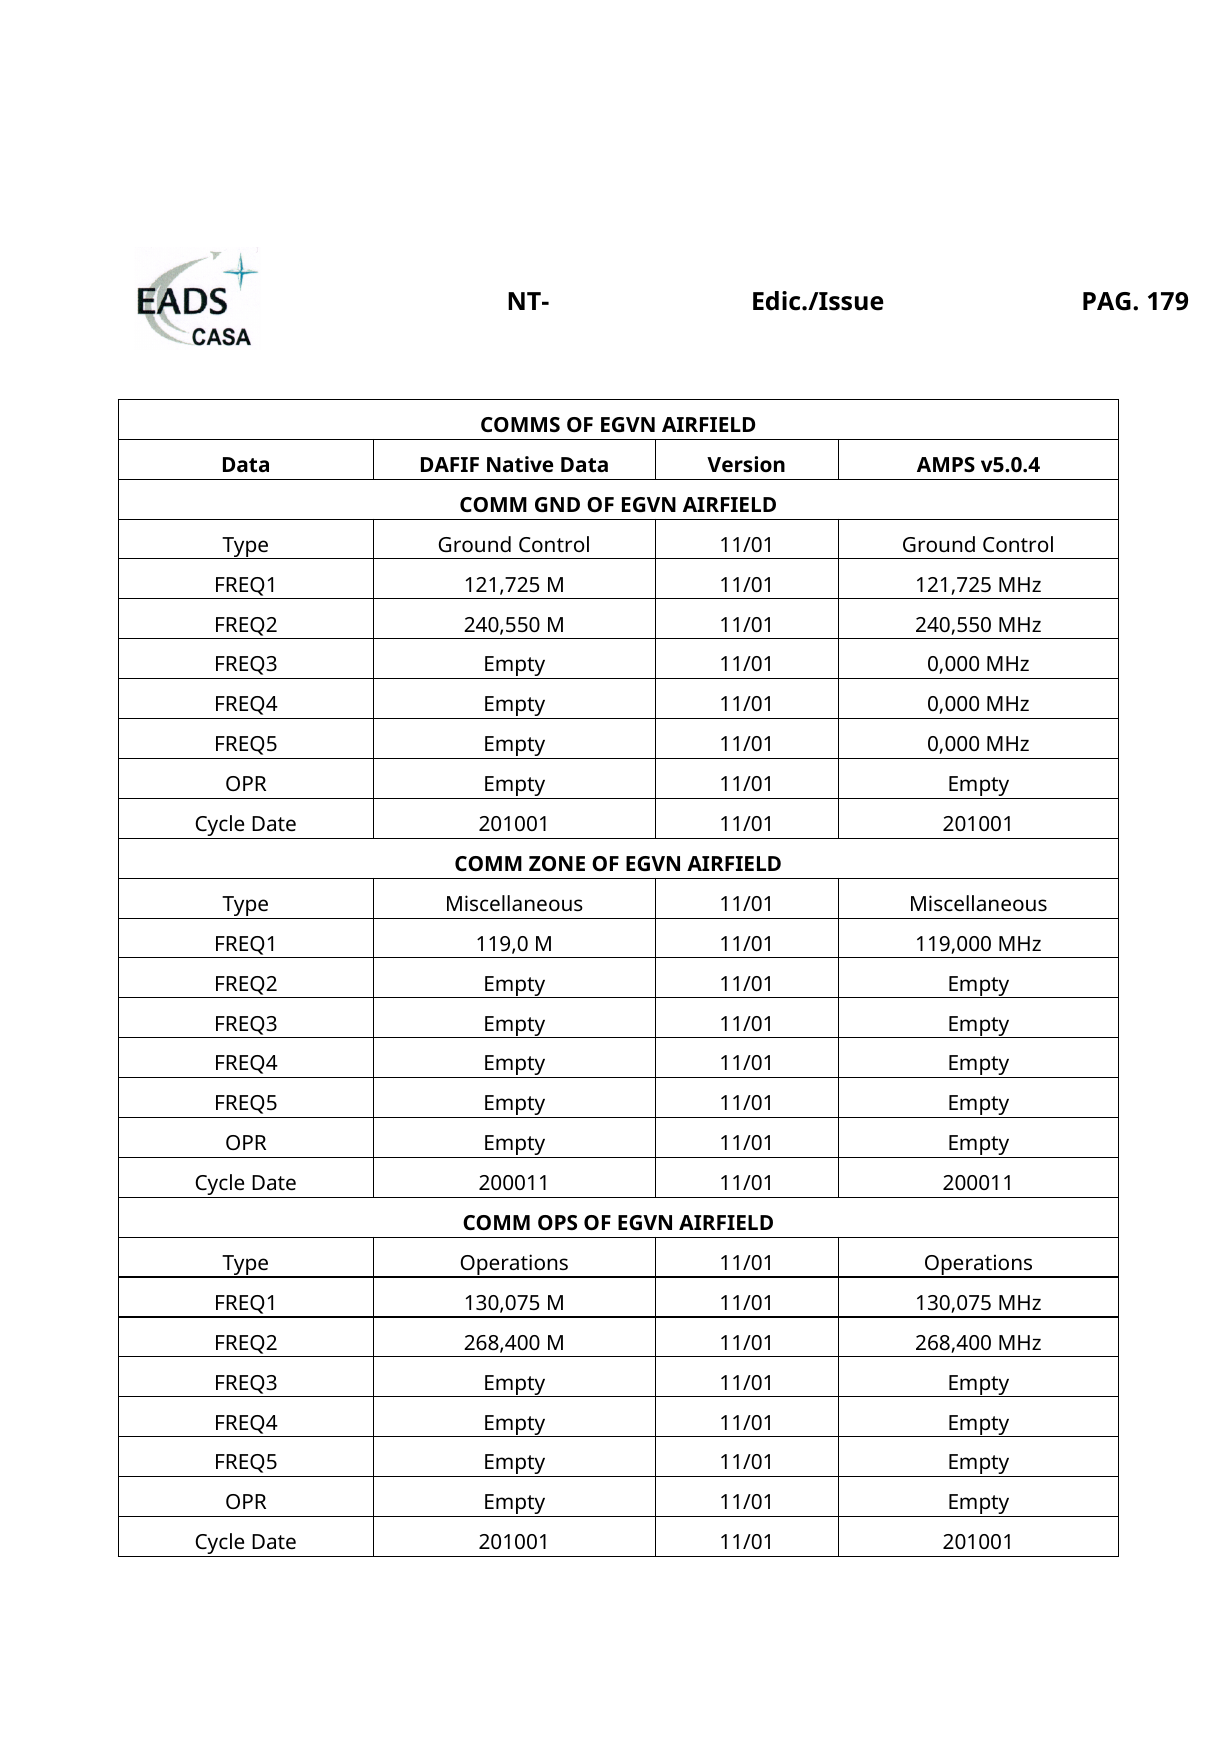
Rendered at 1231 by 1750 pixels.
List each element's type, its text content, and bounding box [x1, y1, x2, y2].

table_cell FREQ1 [119, 559, 373, 598]
table_cell 11/01 [656, 1038, 838, 1077]
table_cell COMM GND OF EGVN AIRFIELD [119, 480, 1118, 518]
table_cell FREQ1 [119, 919, 373, 957]
table_cell 240,550 MHz [839, 599, 1118, 638]
table_cell Empty [839, 1118, 1118, 1157]
table_cell Operations [839, 1238, 1118, 1276]
table_cell 11/01 [656, 1318, 838, 1356]
table_cell Empty [839, 1437, 1118, 1476]
table_cell Empty [374, 1437, 655, 1476]
table_cell 11/01 [656, 1278, 838, 1316]
table_cell Empty [839, 958, 1118, 997]
table_cell Data [119, 440, 373, 478]
table_cell Empty [374, 1477, 655, 1516]
table_cell 0,000 MHz [839, 719, 1118, 758]
picture [134, 247, 261, 350]
table_cell Version [656, 440, 838, 478]
table_cell FREQ1 [119, 1278, 373, 1316]
table_cell 200011 [839, 1158, 1118, 1197]
table_cell Cycle Date [119, 1517, 373, 1556]
table_cell Empty [374, 1078, 655, 1117]
table_cell COMM OPS OF EGVN AIRFIELD [119, 1198, 1118, 1237]
table_cell 11/01 [656, 1357, 838, 1396]
table_cell Type [119, 879, 373, 917]
table_cell Cycle Date [119, 799, 373, 838]
table_cell 11/01 [656, 1238, 838, 1276]
table_cell 11/01 [656, 1477, 838, 1516]
table_cell Operations [374, 1238, 655, 1276]
table_cell 201001 [839, 1517, 1118, 1556]
table_cell FREQ5 [119, 1078, 373, 1117]
table_cell Empty [374, 759, 655, 798]
table_cell 11/01 [656, 1158, 838, 1197]
table_cell 119,0 M [374, 919, 655, 957]
table_cell FREQ4 [119, 1038, 373, 1077]
table_cell Empty [374, 958, 655, 997]
table_cell 11/01 [656, 559, 838, 598]
table_cell Empty [374, 639, 655, 678]
table_cell 11/01 [656, 799, 838, 838]
table_cell 11/01 [656, 1397, 838, 1436]
table_cell 11/01 [656, 1078, 838, 1117]
table_cell FREQ5 [119, 1437, 373, 1476]
table_cell FREQ3 [119, 998, 373, 1037]
table_cell 11/01 [656, 1118, 838, 1157]
table_cell 11/01 [656, 639, 838, 678]
table_cell 201001 [374, 799, 655, 838]
table_cell 11/01 [656, 520, 838, 558]
table_cell 201001 [374, 1517, 655, 1556]
table_cell FREQ2 [119, 958, 373, 997]
table_cell DAFIF Native Data [374, 440, 655, 478]
table_cell Miscellaneous [839, 879, 1118, 917]
table_cell OPR [119, 759, 373, 798]
table_cell Ground Control [374, 520, 655, 558]
table_cell Ground Control [839, 520, 1118, 558]
table_cell FREQ2 [119, 1318, 373, 1356]
table_cell FREQ5 [119, 719, 373, 758]
table_cell 268,400 MHz [839, 1318, 1118, 1356]
table_cell FREQ2 [119, 599, 373, 638]
table_cell 11/01 [656, 759, 838, 798]
table_cell FREQ3 [119, 639, 373, 678]
table_cell 11/01 [656, 919, 838, 957]
table_cell 0,000 MHz [839, 639, 1118, 678]
table_cell Empty [839, 1357, 1118, 1396]
table_cell Empty [374, 998, 655, 1037]
table_cell Empty [374, 679, 655, 718]
table_cell 11/01 [656, 1517, 838, 1556]
table_cell AMPS v5.0.4 [839, 440, 1118, 478]
table_cell 130,075 MHz [839, 1278, 1118, 1316]
table_cell Empty [839, 1477, 1118, 1516]
table_cell 11/01 [656, 879, 838, 917]
table_cell Empty [374, 719, 655, 758]
table_cell 11/01 [656, 599, 838, 638]
table_cell 11/01 [656, 719, 838, 758]
table_cell 11/01 [656, 679, 838, 718]
table_cell 240,550 M [374, 599, 655, 638]
table_cell 130,075 M [374, 1278, 655, 1316]
table_cell Empty [839, 1078, 1118, 1117]
table_header COMMS OF EGVN AIRFIELD [119, 400, 1118, 439]
table_cell Empty [839, 1397, 1118, 1436]
table_cell 11/01 [656, 1437, 838, 1476]
table_cell Cycle Date [119, 1158, 373, 1197]
table_cell FREQ3 [119, 1357, 373, 1396]
table_cell 11/01 [656, 958, 838, 997]
table_cell Empty [374, 1118, 655, 1157]
table_cell 121,725 MHz [839, 559, 1118, 598]
table_cell 119,000 MHz [839, 919, 1118, 957]
table_cell COMM ZONE OF EGVN AIRFIELD [119, 839, 1118, 877]
table_cell Empty [839, 998, 1118, 1037]
table_cell Empty [374, 1357, 655, 1396]
table_cell Type [119, 1238, 373, 1276]
table_cell Empty [839, 1038, 1118, 1077]
table_cell FREQ4 [119, 679, 373, 718]
table_cell Empty [374, 1397, 655, 1436]
table_cell Type [119, 520, 373, 558]
table_cell Empty [839, 759, 1118, 798]
table_cell 200011 [374, 1158, 655, 1197]
table_cell OPR [119, 1477, 373, 1516]
table_cell 201001 [839, 799, 1118, 838]
table_cell Miscellaneous [374, 879, 655, 917]
table_cell FREQ4 [119, 1397, 373, 1436]
table_cell Empty [374, 1038, 655, 1077]
table_cell 11/01 [656, 998, 838, 1037]
table_cell OPR [119, 1118, 373, 1157]
table_cell 121,725 M [374, 559, 655, 598]
table_cell 268,400 M [374, 1318, 655, 1356]
table_cell 0,000 MHz [839, 679, 1118, 718]
